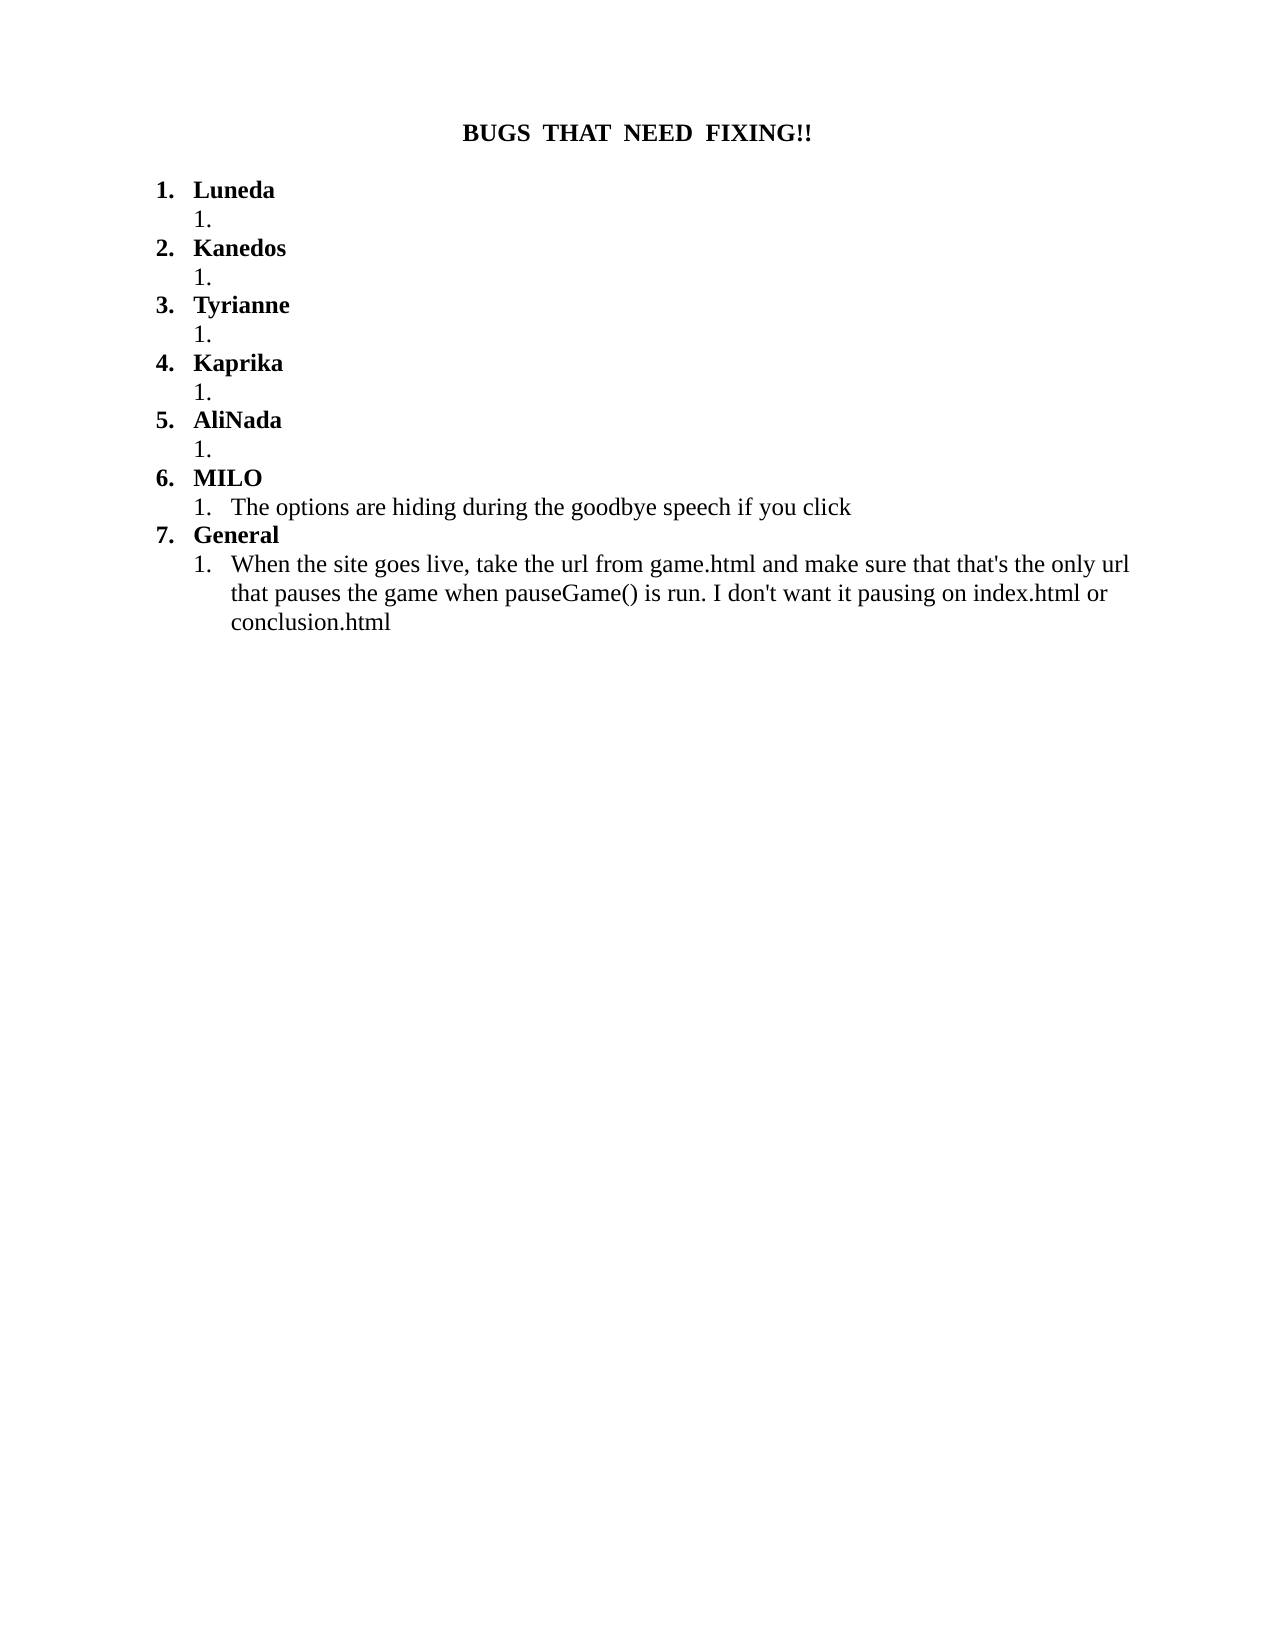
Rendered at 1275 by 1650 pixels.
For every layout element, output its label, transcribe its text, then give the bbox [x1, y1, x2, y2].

list General [156, 521, 1157, 549]
list Kaprika [156, 348, 1157, 377]
list MILO [156, 463, 1157, 492]
list When the site goes live, take the url from game.html and make sure that that's the only url that pauses the game when pauseGame() is run. I don't want it pausing on index.html or conclusion.html [193, 549, 1157, 636]
list Luneda [156, 176, 1157, 204]
list Kanedos [156, 233, 1157, 262]
list Tyrianne [156, 291, 1157, 319]
list The options are hiding during the goodbye speech if you click [193, 492, 1157, 521]
text BUGS THAT NEED FIXING!! [118, 118, 1157, 147]
list AliNada [156, 406, 1157, 434]
